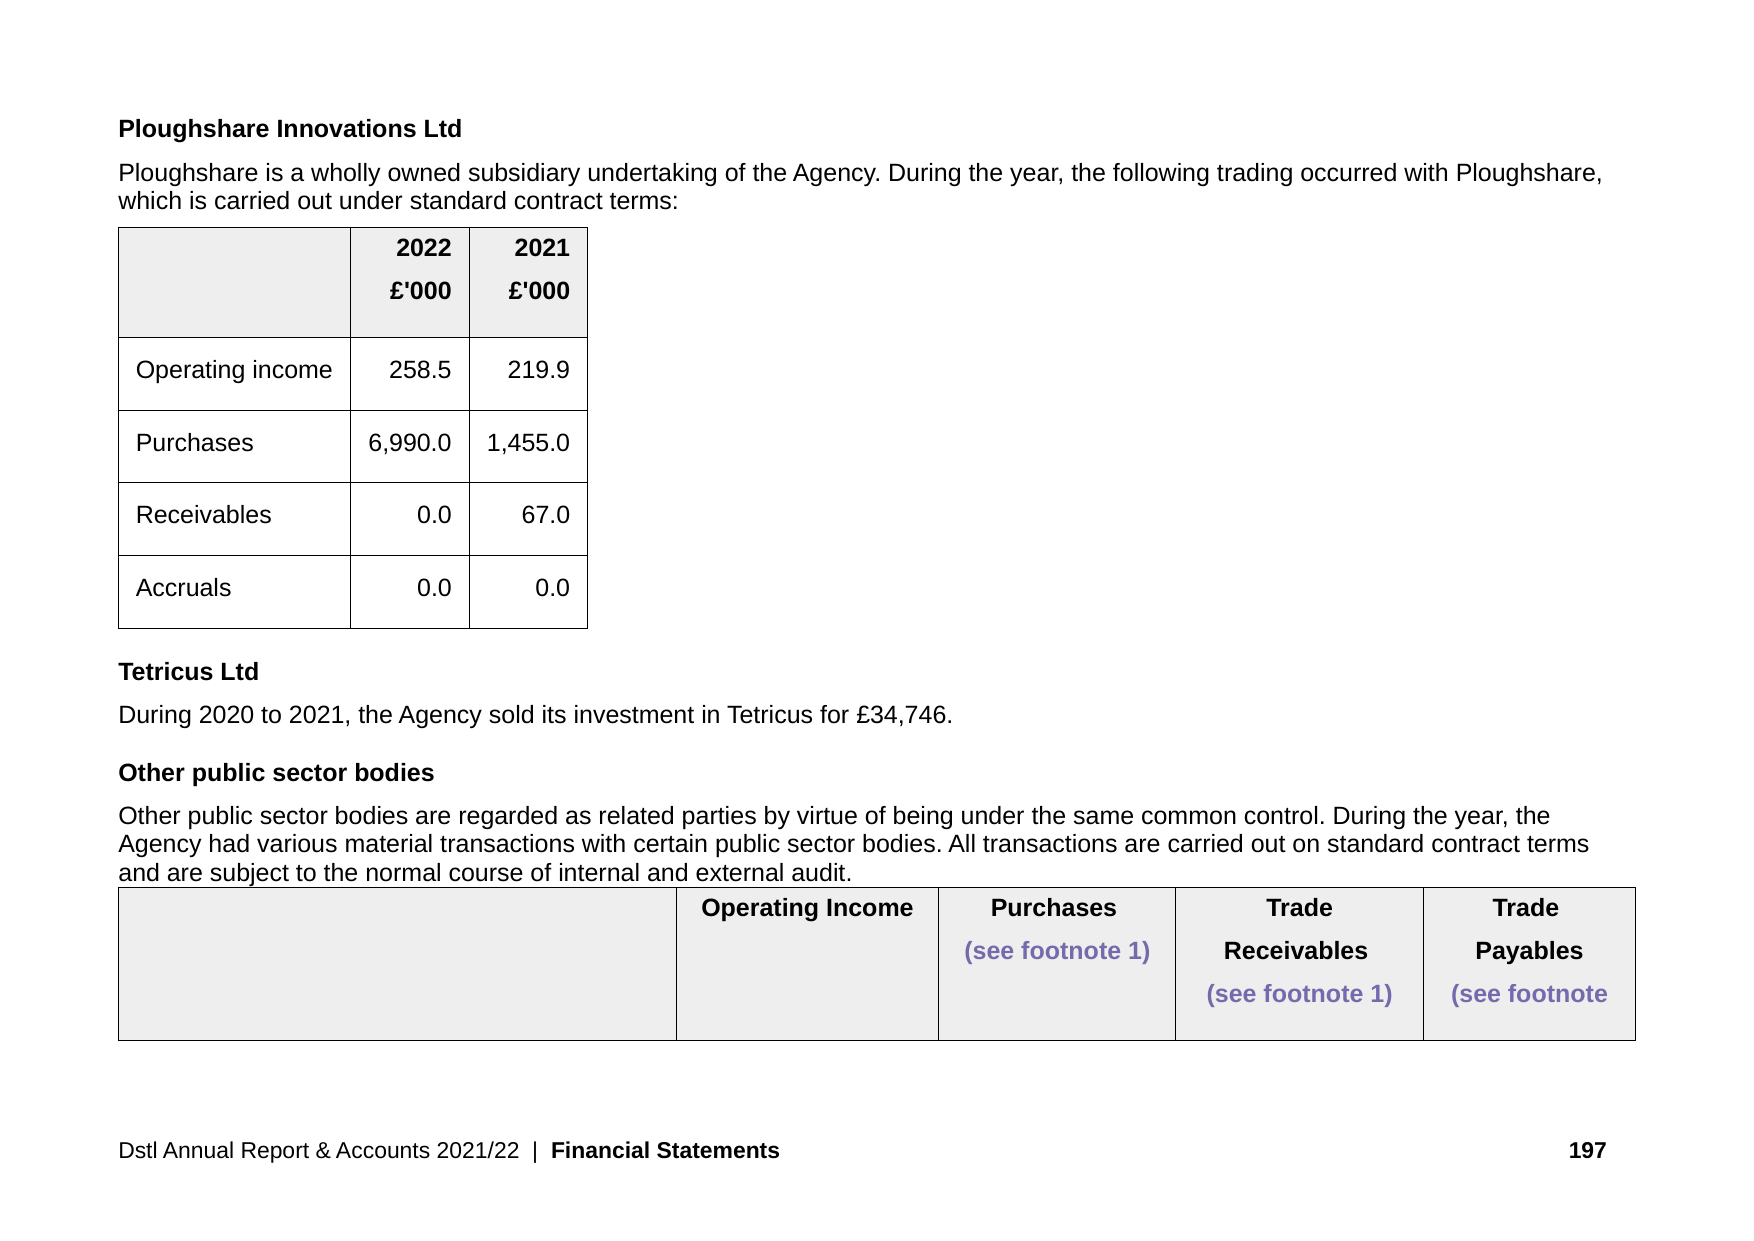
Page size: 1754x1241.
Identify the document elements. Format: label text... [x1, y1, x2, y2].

subtitle Other public sector bodies [118, 757, 1636, 786]
table_cell Purchases [119, 411, 350, 482]
table_cell 258.5 [351, 338, 469, 409]
table_cell Accruals [119, 556, 350, 628]
text Other public sector bodies are regarded as related parties by virtue of being under the same common control. During the year, the Agency had various material transactions with certain public sector bodies. All transactions are carried out on standard contract terms and are subject to the normal course of internal and external audit. [118, 801, 1636, 887]
text Ploughshare is a wholly owned subsidiary undertaking of the Agency. During the year, the following trading occurred with Ploughshare, which is carried out under standard contract terms: [118, 158, 1636, 215]
table_cell Operating income [119, 338, 350, 409]
table_cell 219.9 [470, 338, 587, 409]
subtitle Tetricus Ltd [118, 657, 1636, 686]
table_header [119, 228, 350, 337]
table_header Operating Income [677, 888, 938, 1040]
table_cell 1,455.0 [470, 411, 587, 482]
text During 2020 to 2021, the Agency sold its investment in Tetricus for £34,746. [118, 700, 1636, 729]
table_cell 6,990.0 [351, 411, 469, 482]
table_header Purchases (see footnote 1) [939, 888, 1175, 1040]
table_header Trade Receivables (see footnote 1) [1176, 888, 1423, 1040]
table_cell 0.0 [470, 556, 587, 628]
table_header [119, 888, 676, 1040]
table_header Trade Payables (see footnote [1424, 888, 1635, 1040]
table_cell 67.0 [470, 483, 587, 555]
table_cell 0.0 [351, 556, 469, 628]
table_header 2021 £'000 [470, 228, 587, 337]
subtitle Ploughshare Innovations Ltd [118, 114, 1636, 143]
table_cell 0.0 [351, 483, 469, 555]
table_header 2022 £'000 [351, 228, 469, 337]
table_cell Receivables [119, 483, 350, 555]
